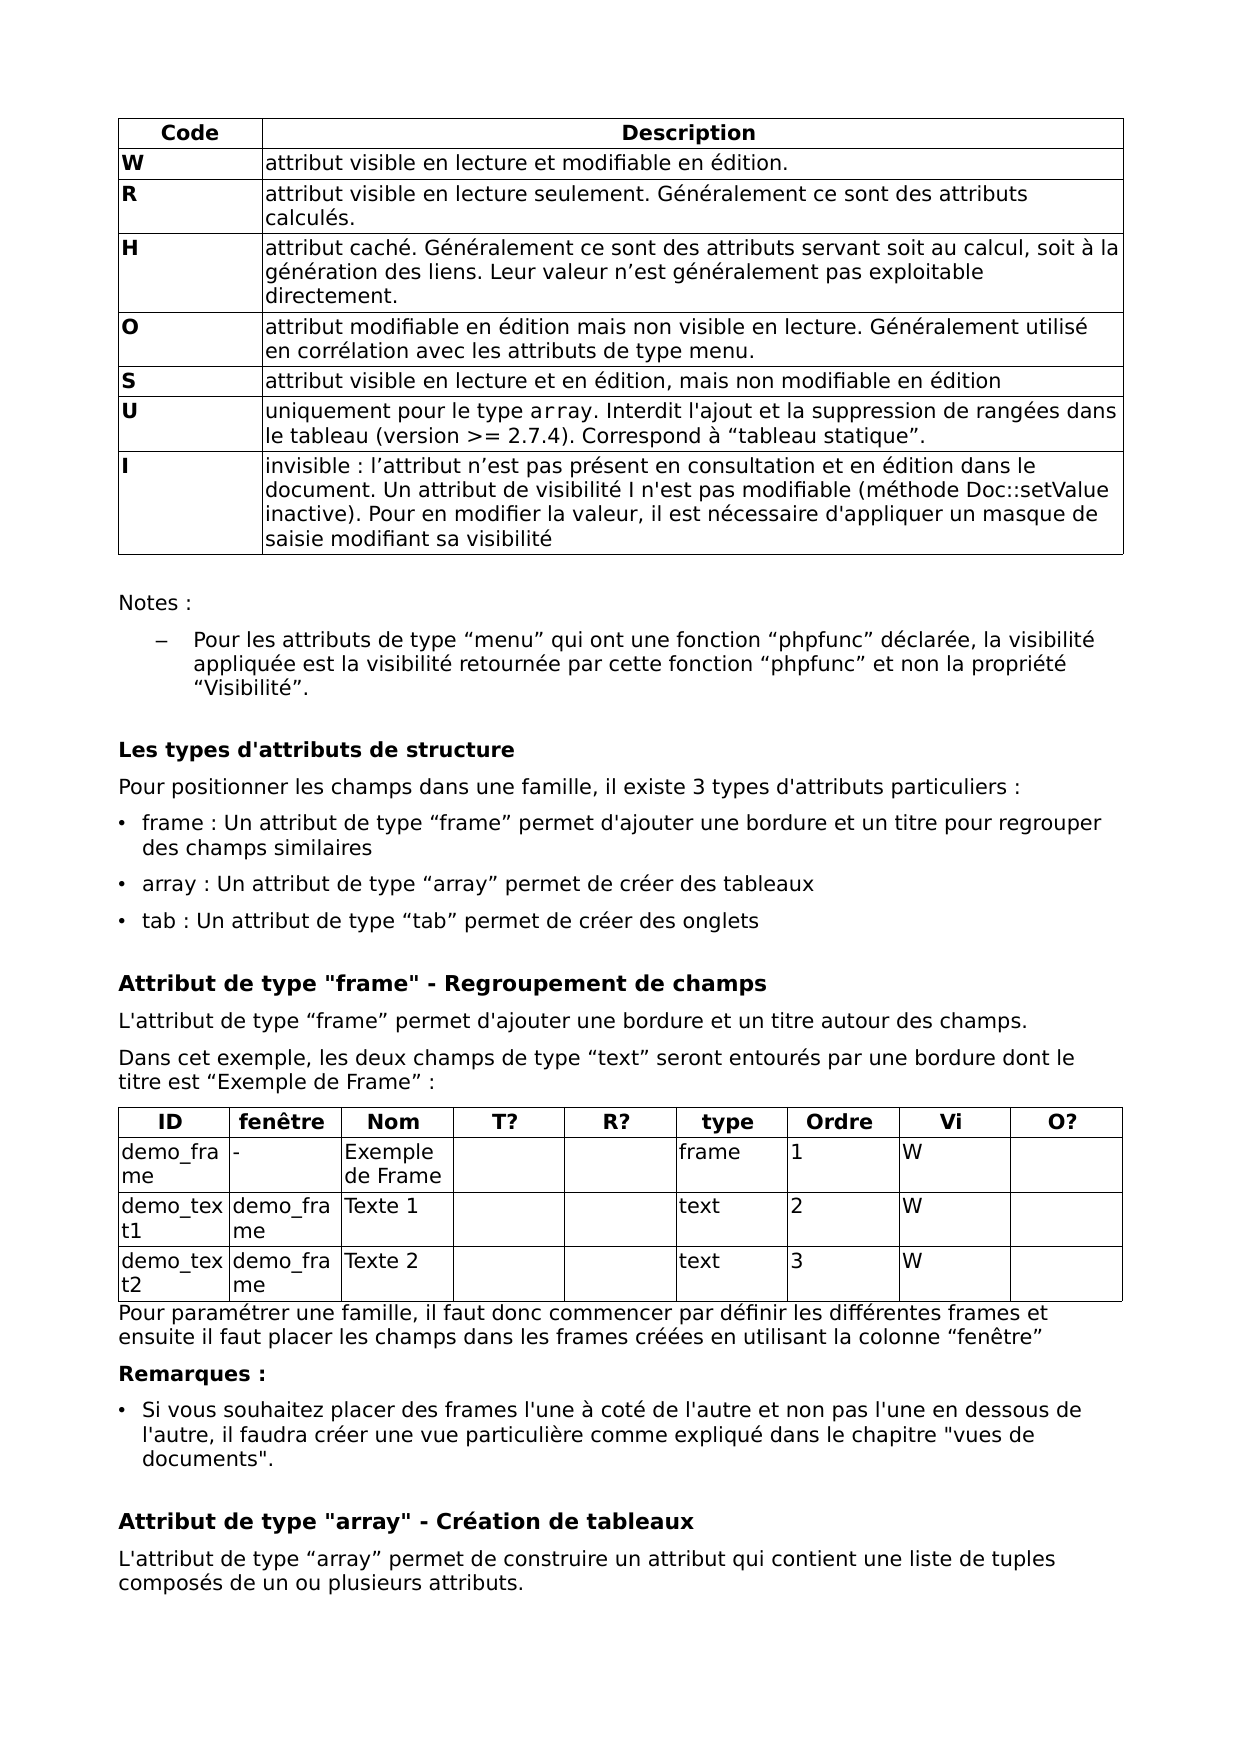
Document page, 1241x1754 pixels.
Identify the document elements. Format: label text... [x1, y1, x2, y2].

table_cell W [119, 149, 262, 178]
list array : Un attribut de type “array” permet de créer des tableaux [118, 872, 1122, 897]
table_cell [454, 1193, 564, 1246]
table_cell R [119, 180, 262, 233]
table_cell demo_text2 [119, 1247, 229, 1301]
table_header type [677, 1108, 787, 1137]
table_header Ordre [788, 1108, 899, 1137]
table_header T? [454, 1108, 564, 1137]
table_cell frame [677, 1138, 787, 1192]
table_cell W [900, 1247, 1010, 1301]
text Remarques : [118, 1362, 1122, 1386]
table_header ID [119, 1108, 229, 1137]
table_cell W [900, 1193, 1010, 1246]
table_cell uniquement pour le type array. Interdit l'ajout et la suppression de rangées dans le tableau (version >= 2.7.4). Correspond à “tableau statique”. [263, 397, 1123, 451]
table_cell 3 [788, 1247, 899, 1301]
table_cell text [677, 1193, 787, 1246]
table_cell demo_frame [230, 1193, 341, 1246]
table_cell demo_frame [119, 1138, 229, 1192]
table_cell [565, 1193, 676, 1246]
table_header R? [565, 1108, 676, 1137]
list frame : Un attribut de type “frame” permet d'ajouter une bordure et un titre pour regrouper des champs similaires [118, 811, 1122, 860]
table_cell attribut visible en lecture et modifiable en édition. [263, 149, 1123, 178]
table_header Nom [342, 1108, 453, 1137]
table_cell demo_text1 [119, 1193, 229, 1246]
table_cell attribut caché. Généralement ce sont des attributs servant soit au calcul, soit à la génération des liens. Leur valeur n’est généralement pas exploitable directement. [263, 234, 1123, 312]
list tab : Un attribut de type “tab” permet de créer des onglets [118, 909, 1122, 933]
table_cell U [119, 397, 262, 451]
subtitle Attribut de type "array" - Création de tableaux [118, 1509, 1122, 1534]
text Pour paramétrer une famille, il faut donc commencer par définir les différentes frames et ensuite il faut placer les champs dans les frames créées en utilisant la colonne “fenêtre” [118, 1302, 1122, 1349]
table_cell O [119, 313, 262, 366]
list Pour les attributs de type “menu” qui ont une fonction “phpfunc” déclarée, la visibilité appliquée est la visibilité retournée par cette fonction “phpfunc” et non la propriété “Visibilité”. [156, 628, 1122, 700]
table_cell 2 [788, 1193, 899, 1246]
table_cell attribut visible en lecture seulement. Généralement ce sont des attributs calculés. [263, 180, 1123, 233]
list Si vous souhaitez placer des frames l'une à coté de l'autre et non pas l'une en dessous de l'autre, il faudra créer une vue particulière comme expliqué dans le chapitre "vues de documents". [118, 1398, 1122, 1471]
table_cell invisible : l’attribut n’est pas présent en consultation et en édition dans le document. Un attribut de visibilité I n'est pas modifiable (méthode Doc::setValue inactive). Pour en modifier la valeur, il est nécessaire d'appliquer un masque de saisie modifiant sa visibilité [263, 452, 1123, 554]
table_cell Texte 1 [342, 1193, 453, 1246]
table_cell 1 [788, 1138, 899, 1192]
table_cell Texte 2 [342, 1247, 453, 1301]
text Dans cet exemple, les deux champs de type “text” seront entourés par une bordure dont le titre est “Exemple de Frame” : [118, 1046, 1122, 1094]
table_cell [454, 1138, 564, 1192]
table_cell S [119, 367, 262, 396]
table_header Code [119, 119, 262, 148]
text L'attribut de type “frame” permet d'ajouter une bordure et un titre autour des champs. [118, 1009, 1122, 1033]
table_cell [565, 1138, 676, 1192]
subtitle Les types d'attributs de structure [118, 738, 1122, 762]
table_cell text [677, 1247, 787, 1301]
table_cell attribut visible en lecture et en édition, mais non modifiable en édition [263, 367, 1123, 396]
text Notes : [118, 591, 1122, 615]
table_cell attribut modifiable en édition mais non visible en lecture. Généralement utilisé en corrélation avec les attributs de type menu. [263, 313, 1123, 366]
table_header O? [1011, 1108, 1122, 1137]
table_header fenêtre [230, 1108, 341, 1137]
table_cell Exemple de Frame [342, 1138, 453, 1192]
table_cell I [119, 452, 262, 554]
table_cell [1011, 1138, 1122, 1192]
table_cell H [119, 234, 262, 312]
table_cell [1011, 1247, 1122, 1301]
table_cell demo_frame [230, 1247, 341, 1301]
table_cell [1011, 1193, 1122, 1246]
table_header Vi [900, 1108, 1010, 1137]
subtitle Attribut de type "frame" - Regroupement de champs [118, 971, 1122, 997]
table_cell [454, 1247, 564, 1301]
table_header Description [263, 119, 1123, 148]
table_cell W [900, 1138, 1010, 1192]
table_cell - [230, 1138, 341, 1192]
text Pour positionner les champs dans une famille, il existe 3 types d'attributs particuliers : [118, 775, 1122, 799]
table_cell [565, 1247, 676, 1301]
text L'attribut de type “array” permet de construire un attribut qui contient une liste de tuples composés de un ou plusieurs attributs. [118, 1547, 1122, 1595]
